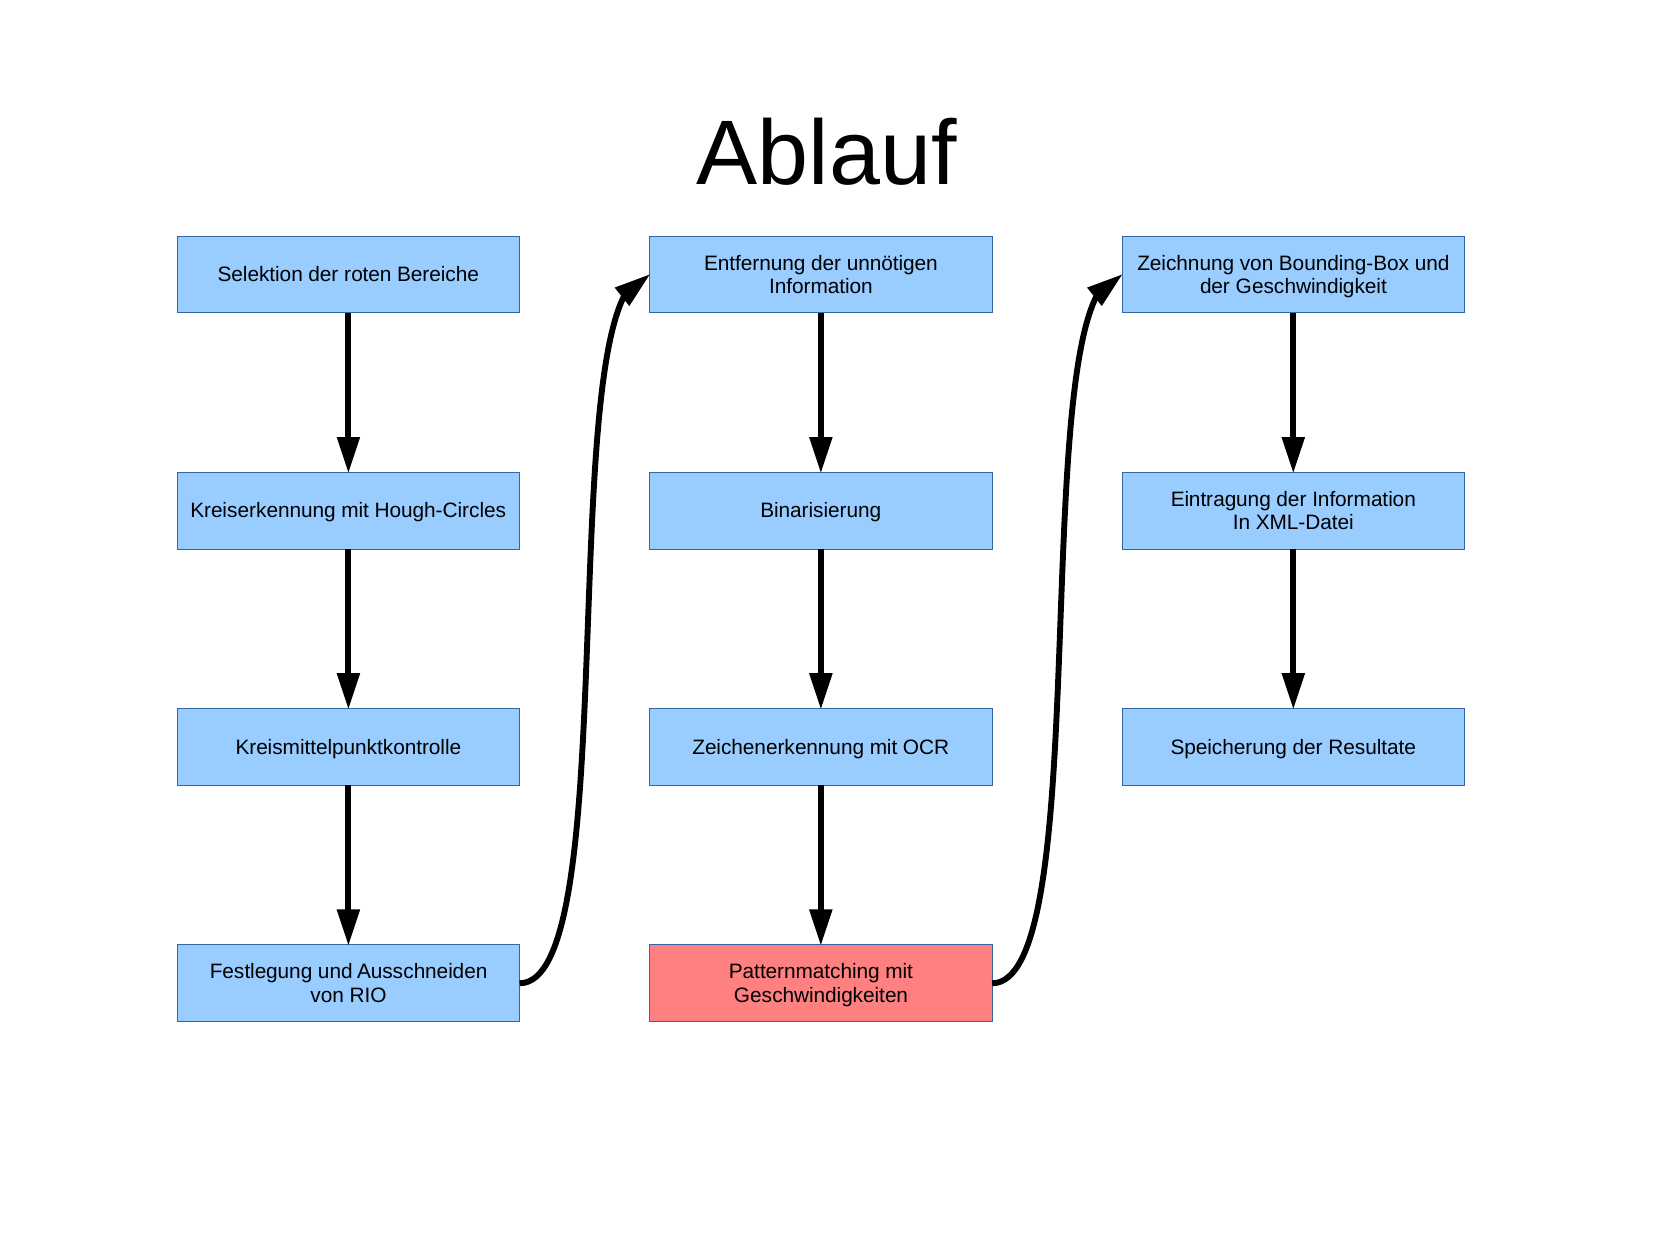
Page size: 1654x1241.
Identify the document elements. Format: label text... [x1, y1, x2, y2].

text_box Entfernung der unnötigen Information [649, 236, 993, 313]
text_box Selektion der roten Bereiche [177, 236, 520, 313]
text_box Festlegung und Ausschneiden von RIO [177, 944, 520, 1022]
text_box Kreiserkennung mit Hough-Circles [177, 472, 520, 550]
text_box Patternmatching mit Geschwindigkeiten [649, 944, 993, 1022]
text_box Zeichenerkennung mit OCR [649, 708, 993, 786]
title Ablauf [82, 49, 1571, 257]
text_box Speicherung der Resultate [1122, 708, 1465, 786]
text_box Kreismittelpunktkontrolle [177, 708, 520, 786]
text_box Eintragung der Information In XML-Datei [1122, 472, 1465, 550]
text_box Zeichnung von Bounding-Box und der Geschwindigkeit [1122, 236, 1465, 313]
text_box Binarisierung [649, 472, 993, 550]
